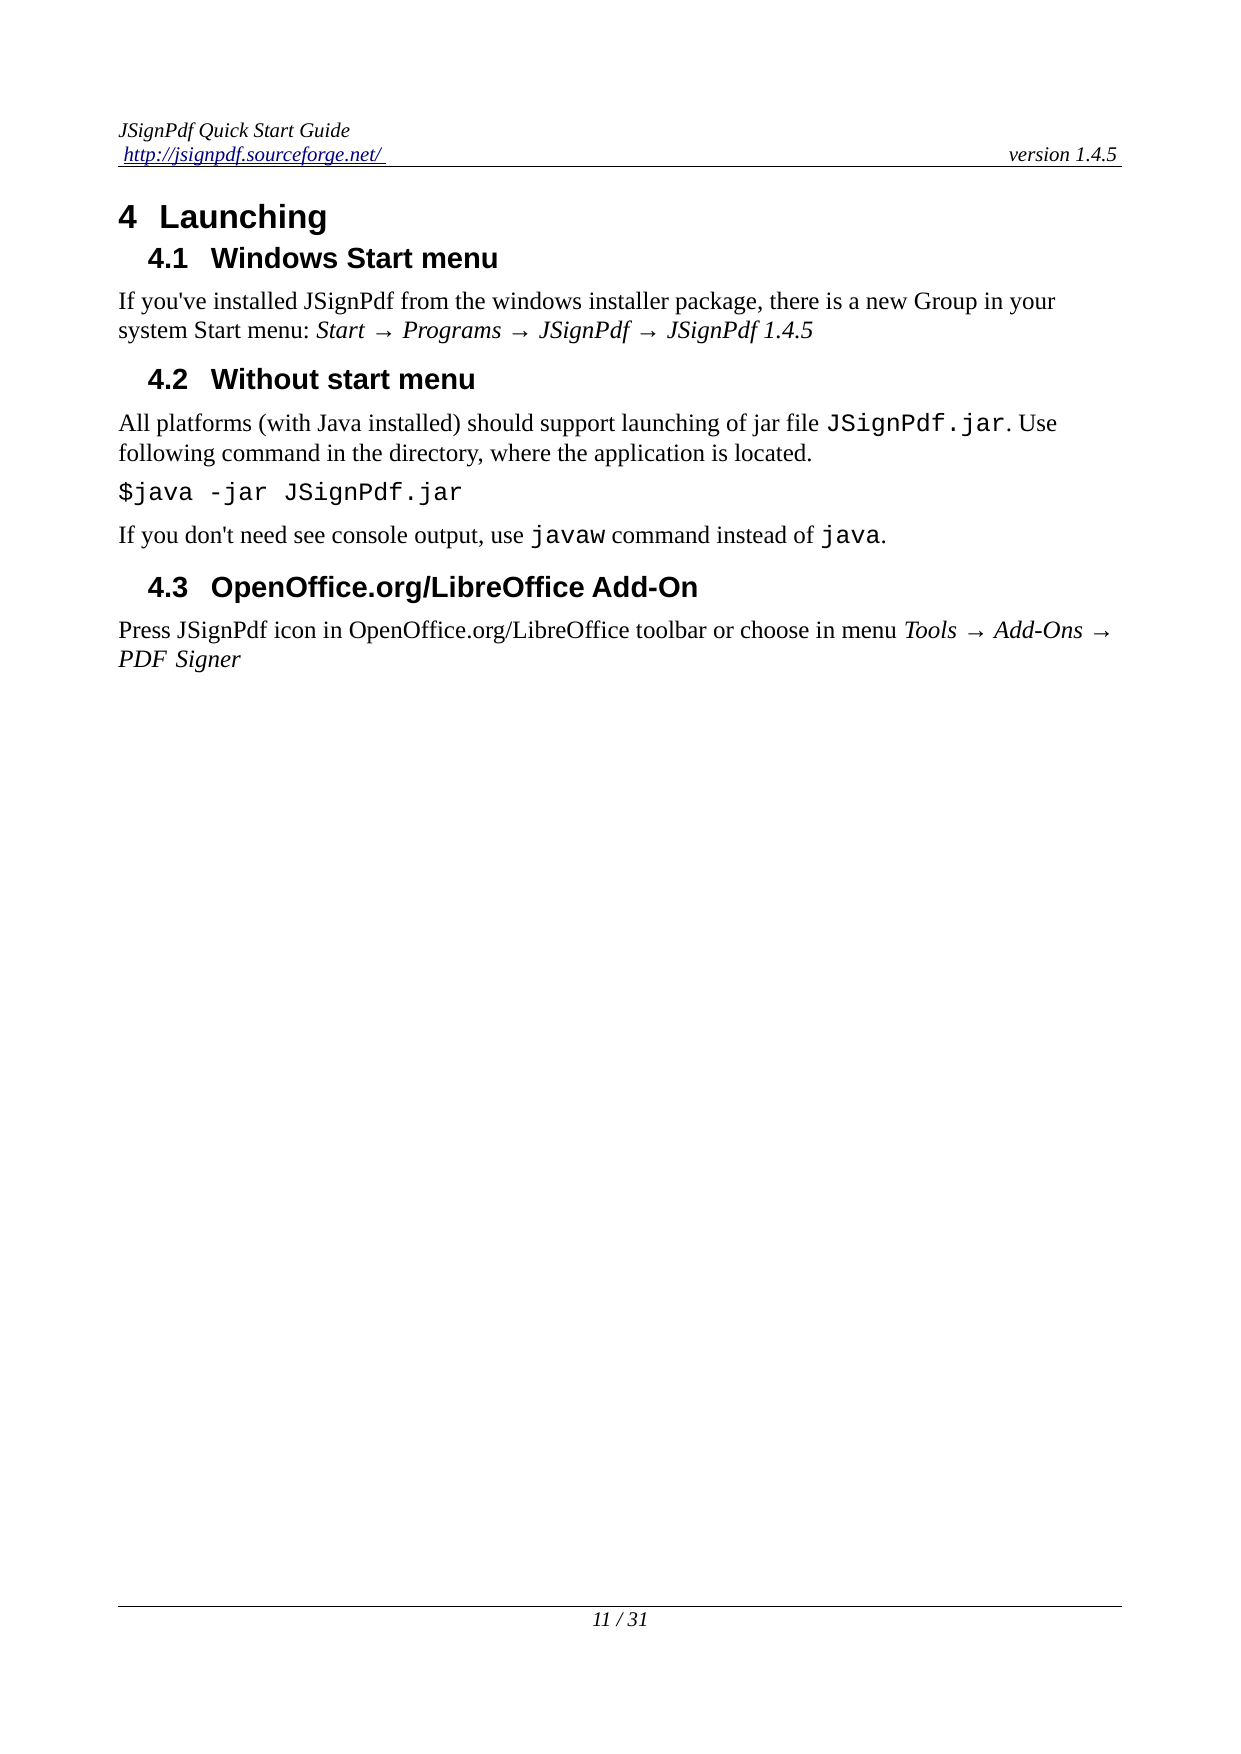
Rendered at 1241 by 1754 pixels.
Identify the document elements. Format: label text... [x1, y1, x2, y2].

text If you don't need see console output, use javaw command instead of java. [118, 521, 1122, 551]
text If you've installed JSignPdf from the windows installer package, there is a new Group in your system Start menu: Start → Programs → JSignPdf → JSignPdf 1.4.5 [118, 286, 1122, 344]
subtitle OpenOffice.org/LibreOffice Add-On [148, 570, 1116, 603]
text All platforms (with Java installed) should support launching of jar file JSignPdf.jar. Use following command in the directory, where the application is located. [118, 408, 1122, 467]
subtitle Windows Start menu [148, 241, 1116, 275]
text $java -jar JSignPdf.jar [118, 480, 1122, 508]
subtitle Without start menu [148, 362, 1116, 396]
subtitle Launching [118, 197, 1122, 235]
text Press JSignPdf icon in OpenOffice.org/LibreOffice toolbar or choose in menu Tools → Add-Ons → PDF Signer [118, 615, 1122, 673]
